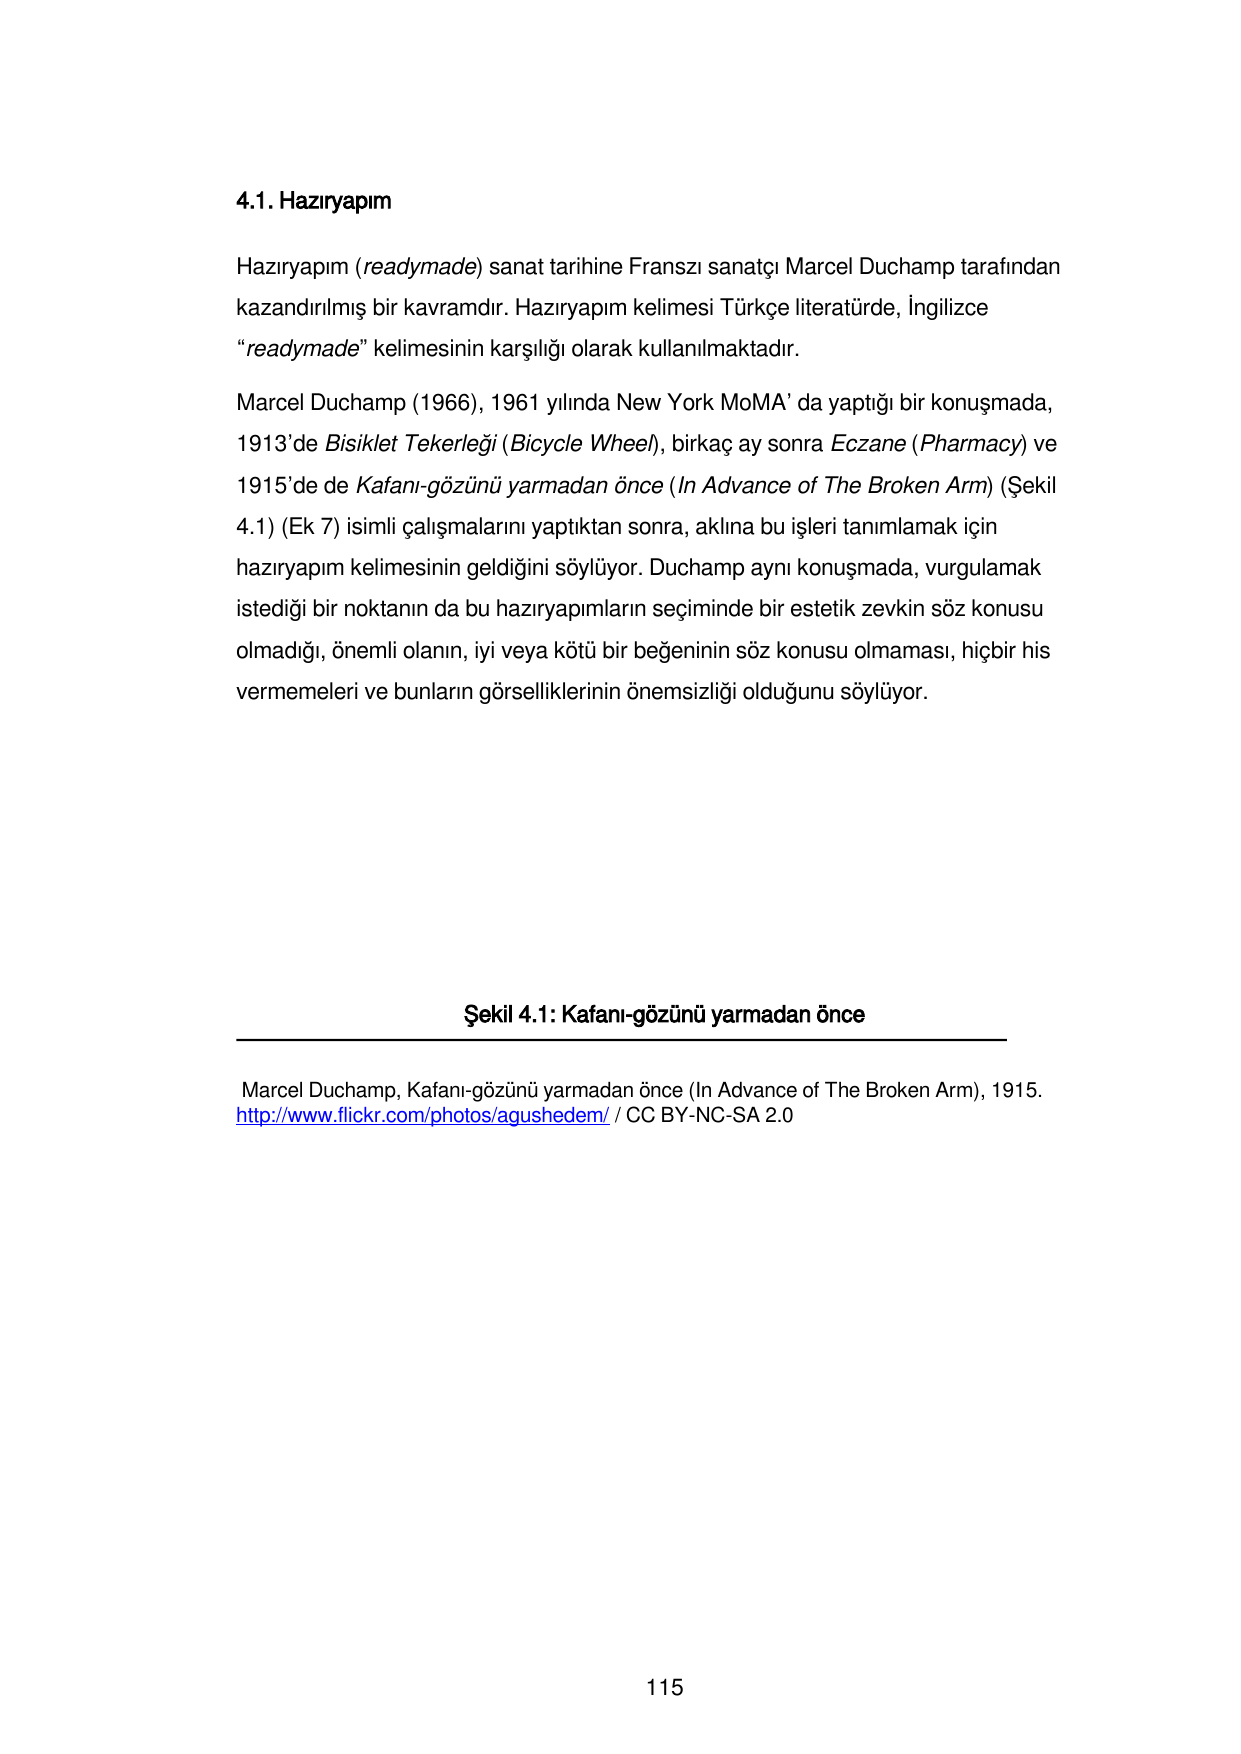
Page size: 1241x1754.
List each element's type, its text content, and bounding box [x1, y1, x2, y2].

text Marcel Duchamp, Kafanı-gözünü yarmadan önce (In Advance of The Broken Arm), 1915. http://www.flickr.com/photos/agushedem/ / CC BY-NC-SA 2.0 [236, 1076, 1093, 1126]
text Hazıryapım (readymade) sanat tarihine Franszı sanatçı Marcel Duchamp tarafından kazandırılmış bir kavramdır. Hazıryapım kelimesi Türkçe literatürde, İngilizce “readymade” kelimesinin karşılığı olarak kullanılmaktadır. [236, 251, 1093, 361]
text Şekil 4.1: Kafanı-gözünü yarmadan önce [236, 999, 1093, 1026]
text Marcel Duchamp (1966), 1961 yılında New York MoMA’ da yaptığı bir konuşmada, 1913’de Bisiklet Tekerleği (Bicycle Wheel), birkaç ay sonra Eczane (Pharmacy) ve 1915’de de Kafanı-gözünü yarmadan önce (In Advance of The Broken Arm) (Şekil 4.1) (Ek 7) isimli çalışmalarını yaptıktan sonra, aklına bu işleri tanımlamak için hazıryapım kelimesinin geldiğini söylüyor. Duchamp aynı konuşmada, vurgulamak istediği bir noktanın da bu hazıryapımların seçiminde bir estetik zevkin söz konusu olmadığı, önemli olanın, iyi veya kötü bir beğeninin söz konusu olmaması, hiçbir his vermemeleri ve bunların görselliklerinin önemsizliği olduğunu söylüyor. [236, 388, 1093, 704]
subtitle 4.1. Hazıryapım [236, 185, 1093, 213]
